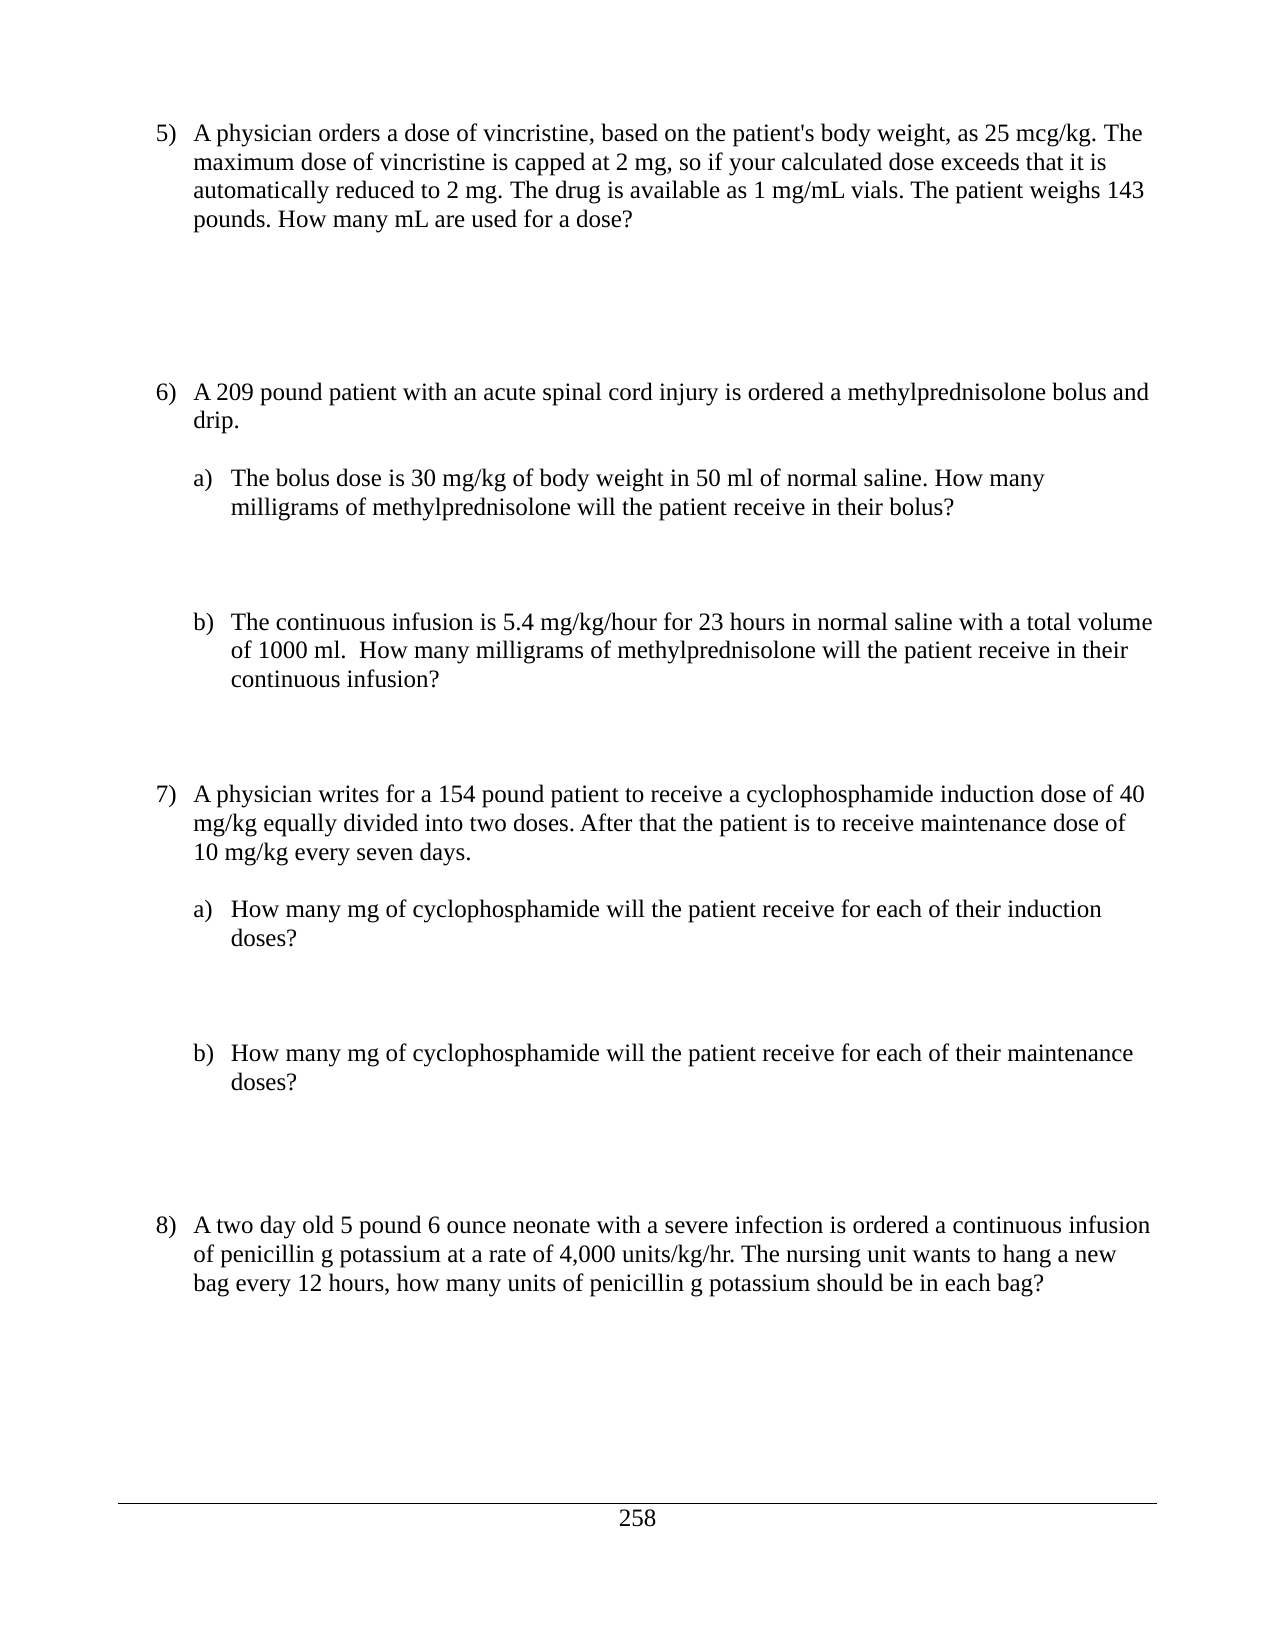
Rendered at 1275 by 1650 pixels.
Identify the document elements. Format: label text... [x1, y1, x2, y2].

text b) How many mg of cyclophosphamide will the patient receive for each of their maintenance doses? [193, 1038, 1157, 1096]
list A two day old 5 pound 6 ounce neonate with a severe infection is ordered a continuous infusion of penicillin g potassium at a rate of 4,000 units/kg/hr. The nursing unit wants to hang a new bag every 12 hours, how many units of penicillin g potassium should be in each bag? [156, 1211, 1157, 1297]
list A 209 pound patient with an acute spinal cord injury is ordered a methylprednisolone bolus and drip. [156, 377, 1157, 434]
text b) The continuous infusion is 5.4 mg/kg/hour for 23 hours in normal saline with a total volume of 1000 ml. How many milligrams of methylprednisolone will the patient receive in their continuous infusion? [193, 607, 1157, 693]
text a) How many mg of cyclophosphamide will the patient receive for each of their induction doses? [193, 894, 1157, 952]
list A physician writes for a 154 pound patient to receive a cyclophosphamide induction dose of 40 mg/kg equally divided into two doses. After that the patient is to receive maintenance dose of 10 mg/kg every seven days. [156, 779, 1157, 866]
list A physician orders a dose of vincristine, based on the patient's body weight, as 25 mcg/kg. The maximum dose of vincristine is capped at 2 mg, so if your calculated dose exceeds that it is automatically reduced to 2 mg. The drug is available as 1 mg/mL vials. The patient weighs 143 pounds. How many mL are used for a dose? [156, 118, 1157, 233]
text a) The bolus dose is 30 mg/kg of body weight in 50 ml of normal saline. How many milligrams of methylprednisolone will the patient receive in their bolus? [193, 463, 1157, 521]
